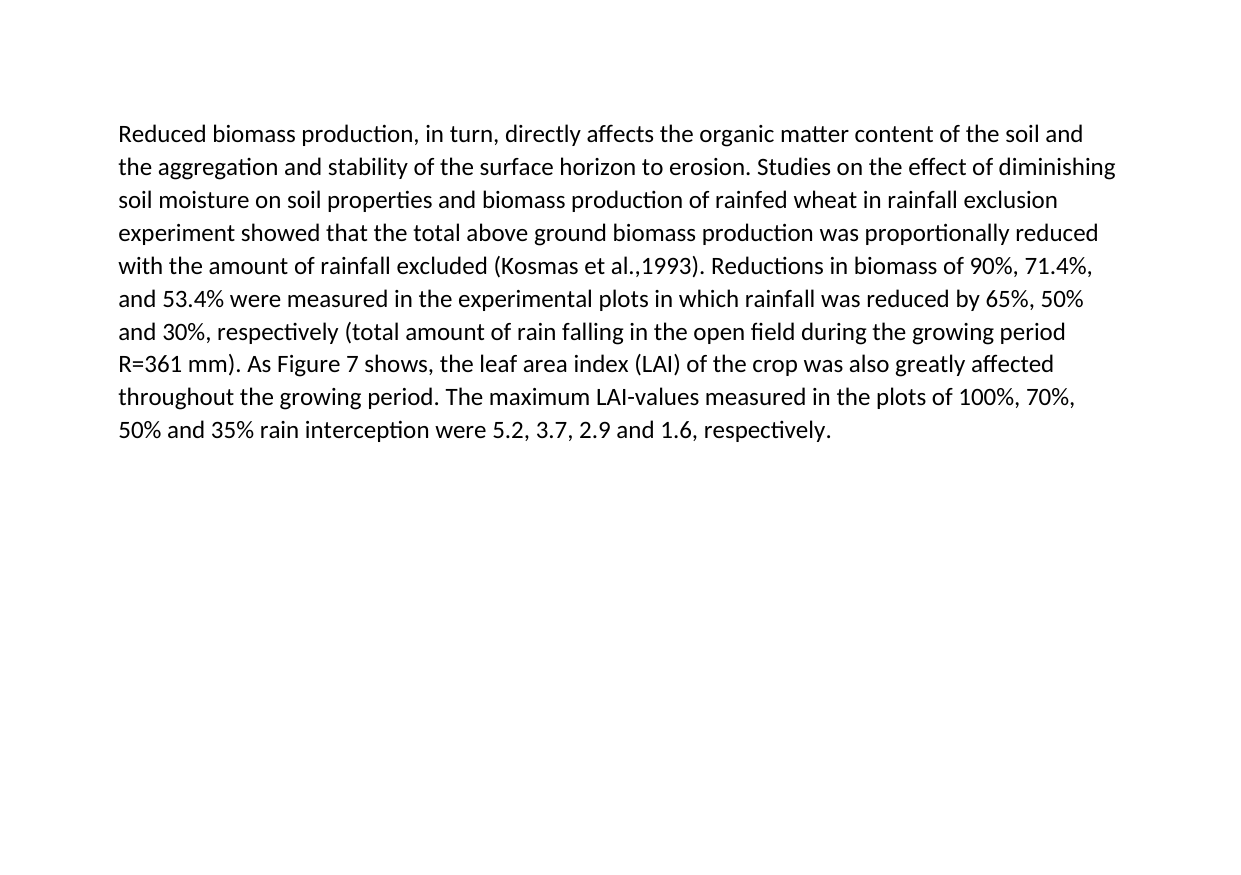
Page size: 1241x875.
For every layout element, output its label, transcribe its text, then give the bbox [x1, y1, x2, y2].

text Reduced biomass production, in turn, directly affects the organic matter content of the soil and the aggregation and stability of the surface horizon to erosion. Studies on the effect of diminishing soil moisture on soil properties and biomass production of rainfed wheat in rainfall exclusion experiment showed that the total above ground biomass production was proportionally reduced with the amount of rainfall excluded (Kosmas et al.,1993). Reductions in biomass of 90%, 71.4%, and 53.4% were measured in the experimental plots in which rainfall was reduced by 65%, 50% and 30%, respectively (total amount of rain falling in the open field during the growing period R=361 mm). As Figure 7 shows, the leaf area index (LAI) of the crop was also greatly affected throughout the growing period. The maximum LAI-values measured in the plots of 100%, 70%, 50% and 35% rain interception were 5.2, 3.7, 2.9 and 1.6, respectively. [118, 118, 1122, 445]
